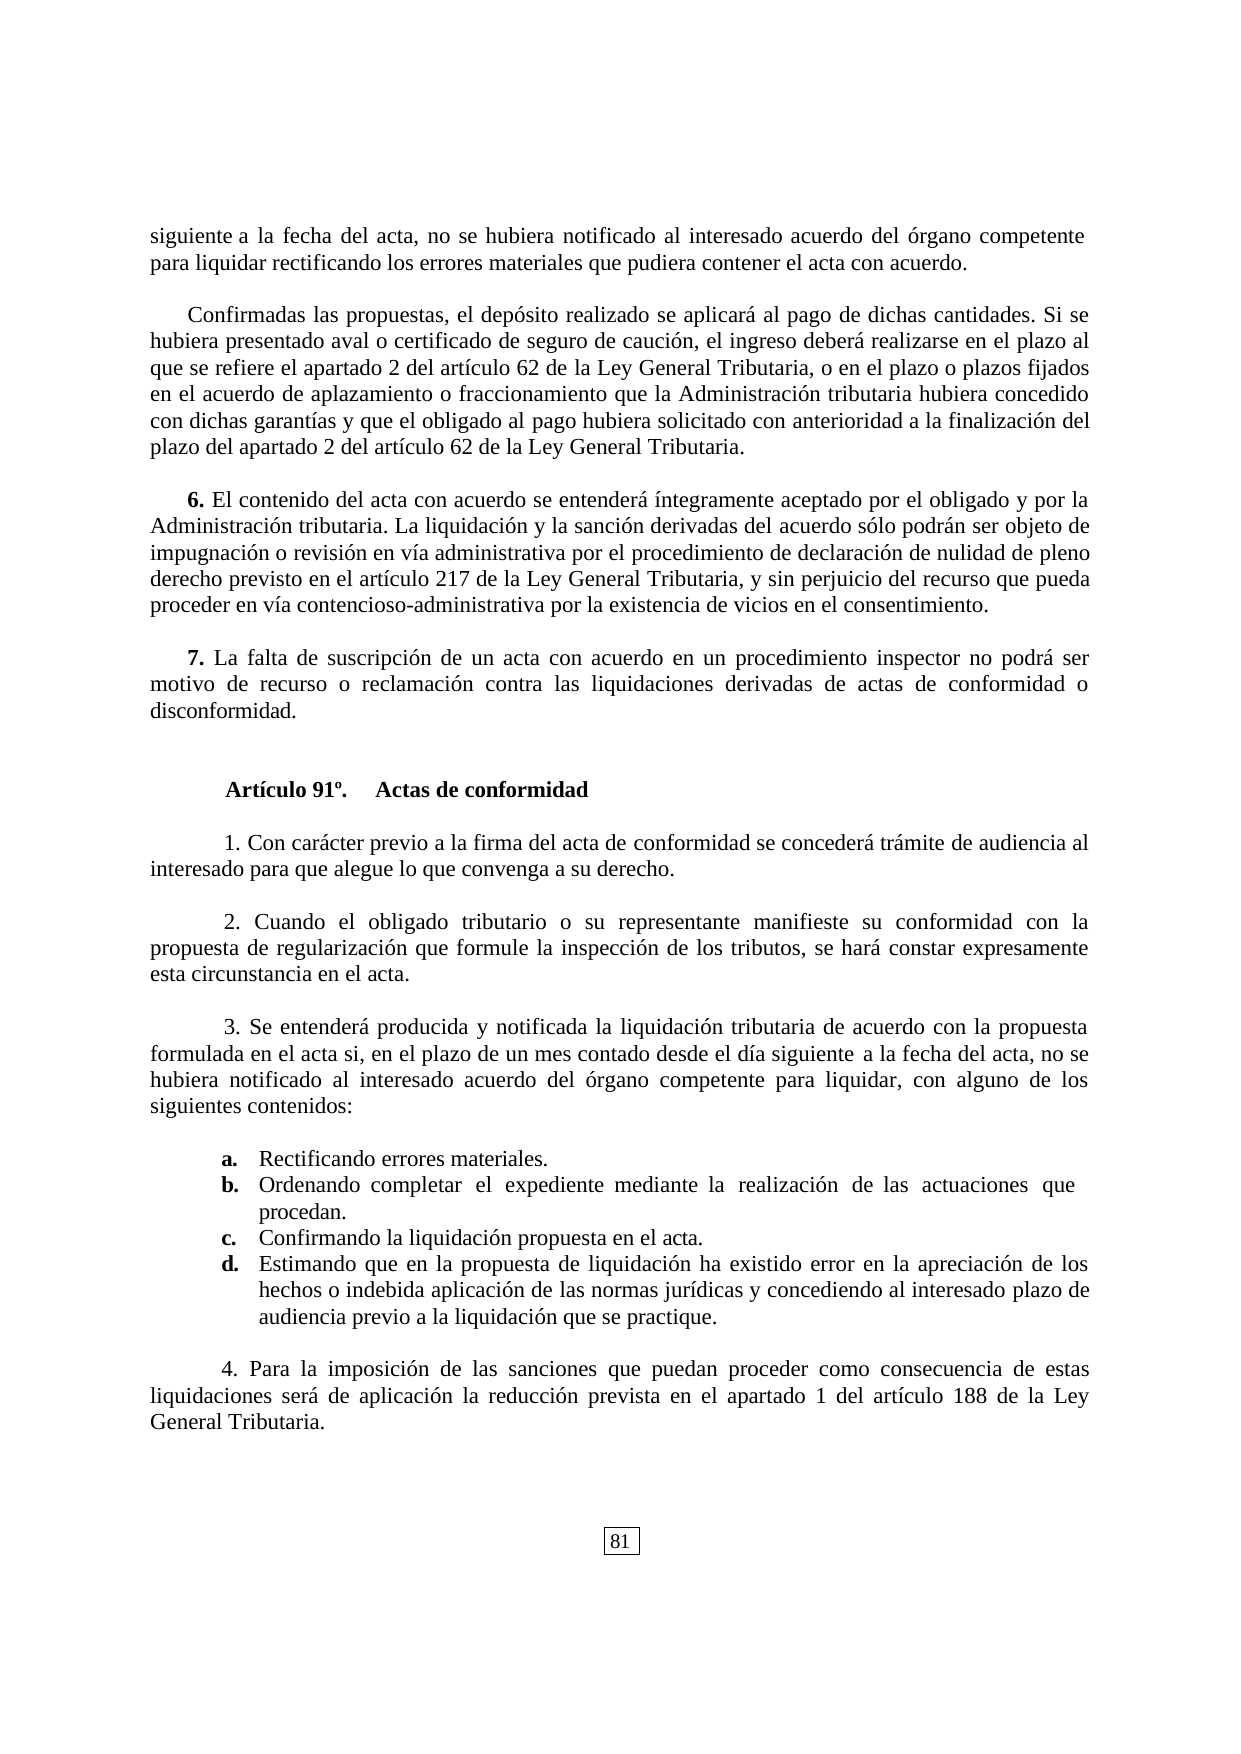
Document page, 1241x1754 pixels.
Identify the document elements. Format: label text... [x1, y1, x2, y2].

text siguiente a la fecha del acta, no se hubiera notificado al interesado acuerdo del órgano competente para liquidar rectificando los errores materiales que pudiera contener el acta con acuerdo. [150, 222, 1090, 275]
list Estimando que en la propuesta de liquidación ha existido error en la apreciación de los hechos o indebida aplicación de las normas jurídicas y concediendo al interesado plazo de audiencia previo a la liquidación que se practique. [221, 1250, 1090, 1329]
list Confirmando la liquidación propuesta en el acta. [221, 1224, 1103, 1250]
subtitle Artículo 91º. Actas de conformidad [225, 777, 1103, 803]
text Confirmadas las propuestas, el depósito realizado se aplicará al pago de dichas cantidades. Si se hubiera presentado aval o certificado de seguro de caución, el ingreso deberá realizarse en el plazo al que se refiere el apartado 2 del artículo 62 de la Ley General Tributaria, o en el plazo o plazos fijados en el acuerdo de aplazamiento o fraccionamiento que la Administración tributaria hubiera concedido con dichas garantías y que el obligado al pago hubiera solicitado con anterioridad a la finalización del plazo del apartado 2 del artículo 62 de la Ley General Tributaria. [150, 301, 1091, 459]
list La falta de suscripción de un acta con acuerdo en un procedimiento inspector no podrá ser motivo de recurso o reclamación contra las liquidaciones derivadas de actas de conformidad o disconformidad. [150, 644, 1091, 723]
list Se entenderá producida y notificada la liquidación tributaria de acuerdo con la propuesta formulada en el acta si, en el plazo de un mes contado desde el día siguiente a la fecha del acta, no se hubiera notificado al interesado acuerdo del órgano competente para liquidar, con alguno de los siguientes contenidos: [150, 1013, 1090, 1119]
list El contenido del acta con acuerdo se entenderá íntegramente aceptado por el obligado y por la Administración tributaria. La liquidación y la sanción derivadas del acuerdo sólo podrán ser objeto de impugnación o revisión en vía administrativa por el procedimiento de declaración de nulidad de pleno derecho previsto en el artículo 217 de la Ley General Tributaria, y sin perjuicio del recurso que pueda proceder en vía contencioso-administrativa por la existencia de vicios en el consentimiento. [150, 486, 1090, 618]
list Cuando el obligado tributario o su representante manifieste su conformidad con la propuesta de regularización que formule la inspección de los tributos, se hará constar expresamente esta circunstancia en el acta. [150, 908, 1090, 987]
list Rectificando errores materiales. [221, 1145, 1103, 1171]
list Ordenando completar el expediente mediante la realización de las actuaciones que procedan. [221, 1171, 1090, 1224]
list Con carácter previo a la firma del acta de conformidad se concederá trámite de audiencia al interesado para que alegue lo que convenga a su derecho. [150, 829, 1089, 881]
list Para la imposición de las sanciones que puedan proceder como consecuencia de estas liquidaciones será de aplicación la reducción prevista en el apartado 1 del artículo 188 de la Ley General Tributaria. [150, 1355, 1091, 1434]
